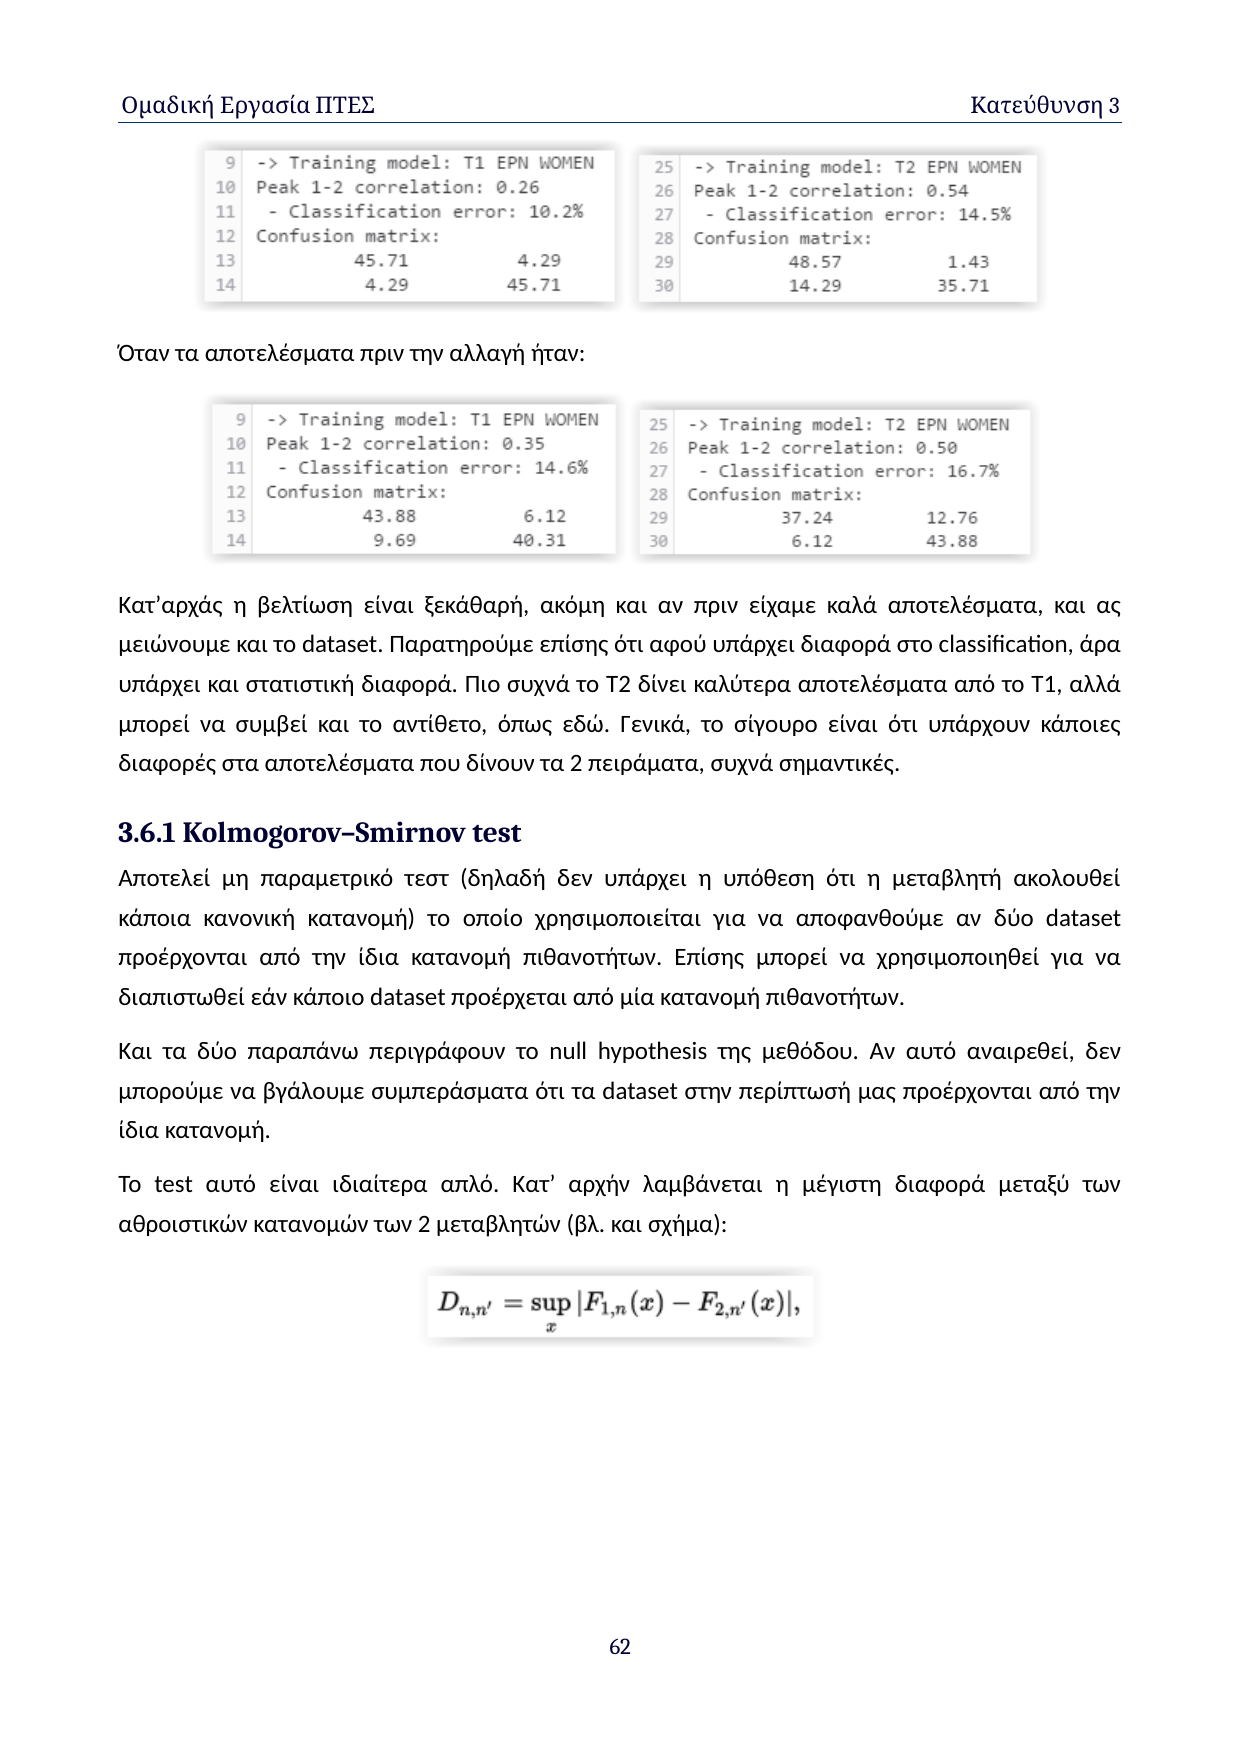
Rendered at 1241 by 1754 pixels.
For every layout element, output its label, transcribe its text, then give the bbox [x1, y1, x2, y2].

picture [414, 1262, 826, 1350]
picture [199, 391, 1042, 566]
text Όταν τα αποτελέσματα πριν την αλλαγή ήταν: [118, 338, 1122, 368]
text Αποτελεί μη παραμετρικό τεστ (δηλαδή δεν υπάρχει η υπόθεση ότι η μεταβλητή ακολουθεί κάποια κανονική κατανομή) το οποίο χρησιμοποιείται για να αποφανθούμε αν δύο dataset προέρχονται από την ίδια κατανομή πιθανοτήτων. Επίσης μπορεί να χρησιμοποιηθεί για να διαπιστωθεί εάν κάποιο dataset προέρχεται από μία κατανομή πιθανοτήτων. [118, 862, 1122, 1012]
picture [191, 137, 1049, 314]
text Και τα δύο παραπάνω περιγράφουν το null hypothesis της μεθόδου. Αν αυτό αναιρεθεί, δεν μπορούμε να βγάλουμε συμπεράσματα ότι τα dataset στην περίπτωσή μας προέρχονται από την ίδια κατανομή. [118, 1035, 1122, 1145]
text To test αυτό είναι ιδιαίτερα απλό. Κατ’ αρχήν λαμβάνεται η μέγιστη διαφορά μεταξύ των αθροιστικών κατανομών των 2 μεταβλητών (βλ. και σχήμα): [118, 1168, 1122, 1239]
text Κατ’αρχάς η βελτίωση είναι ξεκάθαρή, ακόμη και αν πριν είχαμε καλά αποτελέσματα, και ας μειώνουμε και το dataset. Παρατηρούμε επίσης ότι αφού υπάρχει διαφορά στο classification, άρα υπάρχει και στατιστική διαφορά. Πιο συχνά το Τ2 δίνει καλύτερα αποτελέσματα από το Τ1, αλλά μπορεί να συμβεί και το αντίθετο, όπως εδώ. Γενικά, το σίγουρο είναι ότι υπάρχουν κάποιες διαφορές στα αποτελέσματα που δίνουν τα 2 πειράματα, συχνά σημαντικές. [118, 589, 1122, 778]
subtitle Kolmogorov–Smirnov test [118, 816, 1122, 850]
